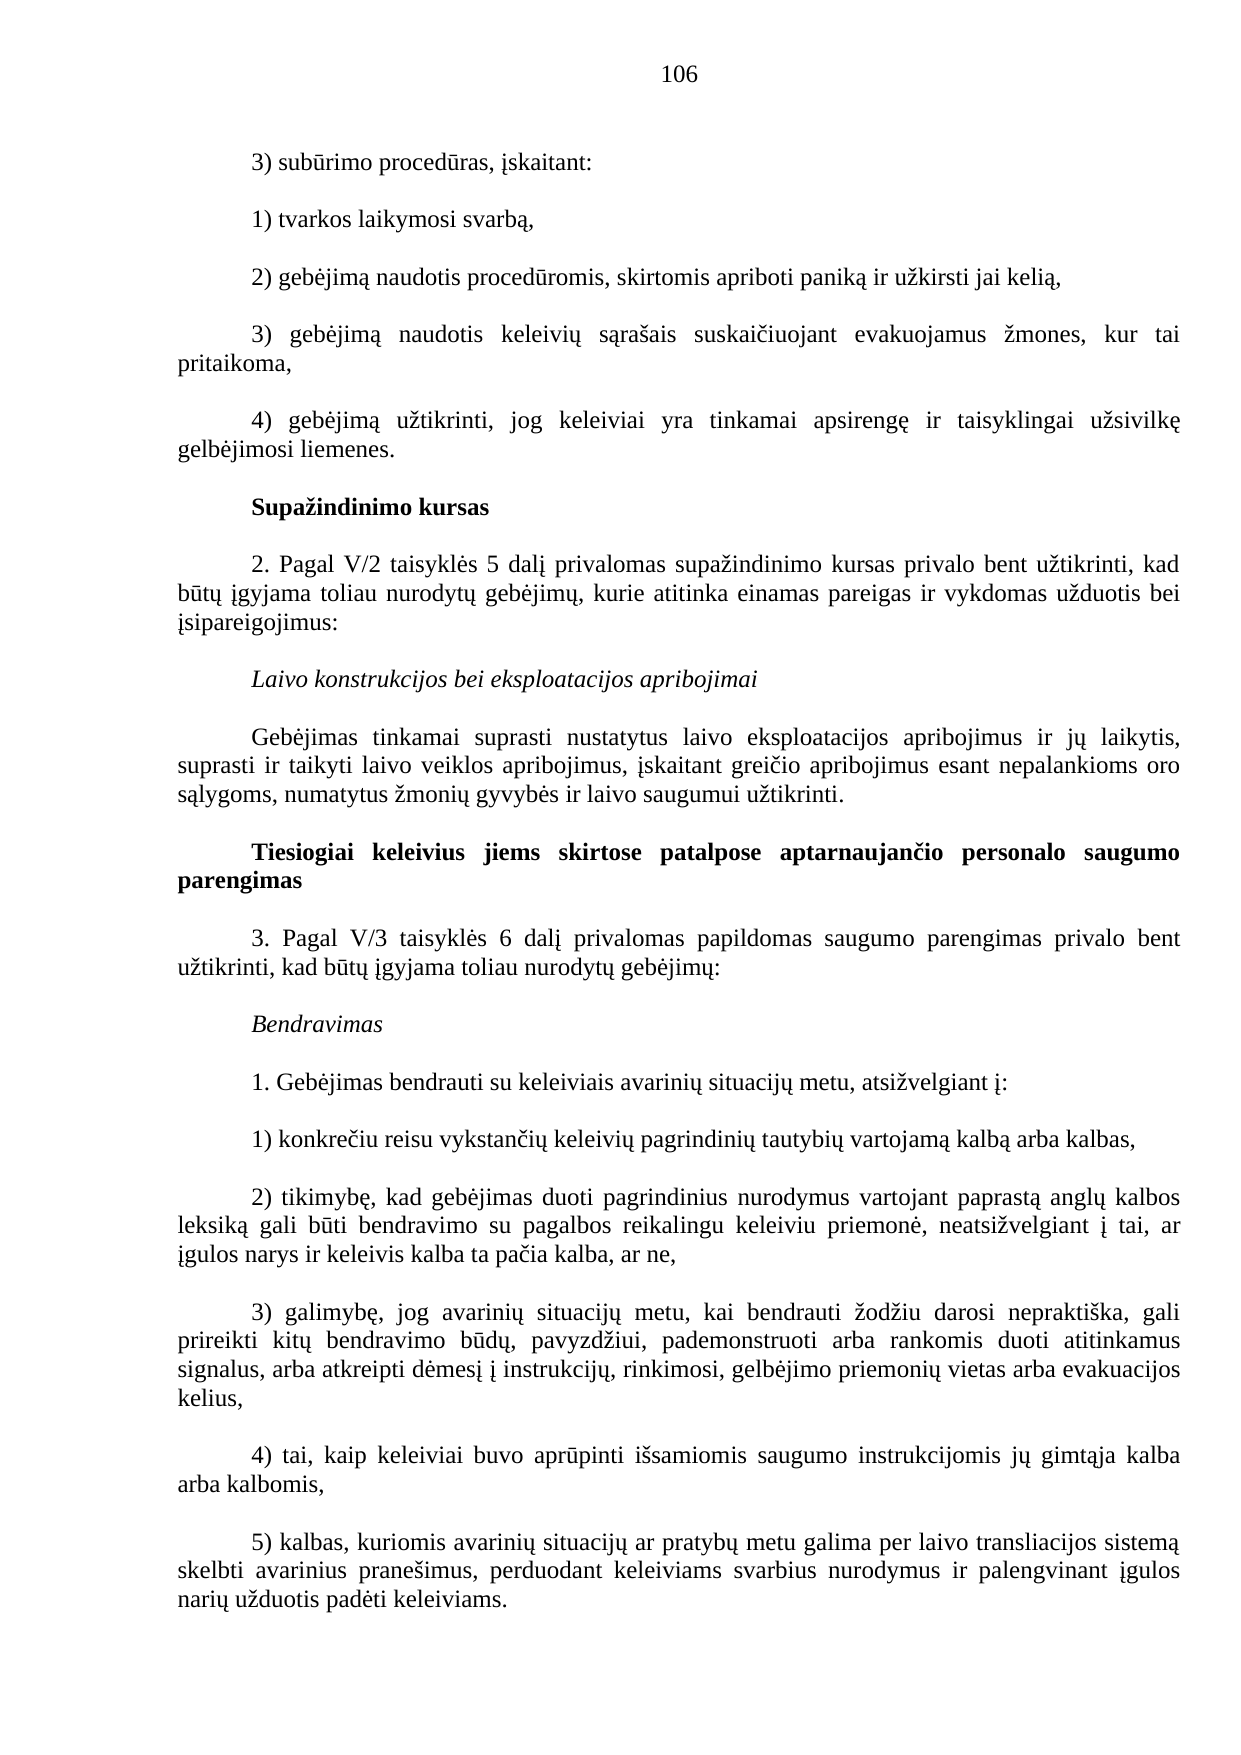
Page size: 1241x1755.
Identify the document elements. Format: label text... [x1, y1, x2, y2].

text 1) konkrečiu reisu vykstančių keleivių pagrindinių tautybių vartojamą kalbą arba kalbas, [177, 1124, 1181, 1153]
text 5) kalbas, kuriomis avarinių situacijų ar pratybų metu galima per laivo transliacijos sistemą skelbti avarinius pranešimus, perduodant keleiviams svarbius nurodymus ir palengvinant įgulos narių užduotis padėti keleiviams. [177, 1527, 1181, 1613]
text 2) gebėjimą naudotis procedūromis, skirtomis apriboti paniką ir užkirsti jai kelią, [177, 262, 1181, 291]
text Gebėjimas tinkamai suprasti nustatytus laivo eksploatacijos apribojimus ir jų laikytis, suprasti ir taikyti laivo veiklos apribojimus, įskaitant greičio apribojimus esant nepalankioms oro sąlygoms, numatytus žmonių gyvybės ir laivo saugumui užtikrinti. [177, 722, 1181, 808]
text Laivo konstrukcijos bei eksploatacijos apribojimai [177, 664, 1181, 693]
text 1) tvarkos laikymosi svarbą, [177, 204, 1181, 233]
text Bendravimas [177, 1009, 1181, 1038]
text 2) tikimybę, kad gebėjimas duoti pagrindinius nurodymus vartojant paprastą anglų kalbos leksiką gali būti bendravimo su pagalbos reikalingu keleiviu priemonė, neatsižvelgiant į tai, ar įgulos narys ir keleivis kalba ta pačia kalba, ar ne, [177, 1182, 1181, 1268]
text 4) gebėjimą užtikrinti, jog keleiviai yra tinkamai apsirengę ir taisyklingai užsivilkę gelbėjimosi liemenes. [177, 406, 1181, 463]
text 3) subūrimo procedūras, įskaitant: [177, 147, 1181, 176]
text 2. Pagal V/2 taisyklės 5 dalį privalomas supažindinimo kursas privalo bent užtikrinti, kad būtų įgyjama toliau nurodytų gebėjimų, kurie atitinka einamas pareigas ir vykdomas užduotis bei įsipareigojimus: [177, 549, 1181, 636]
text 3) galimybę, jog avarinių situacijų metu, kai bendrauti žodžiu darosi nepraktiška, gali prireikti kitų bendravimo būdų, pavyzdžiui, pademonstruoti arba rankomis duoti atitinkamus signalus, arba atkreipti dėmesį į instrukcijų, rinkimosi, gelbėjimo priemonių vietas arba evakuacijos kelius, [177, 1297, 1181, 1412]
text 3) gebėjimą naudotis keleivių sąrašais suskaičiuojant evakuojamus žmones, kur tai pritaikoma, [177, 319, 1181, 377]
text 4) tai, kaip keleiviai buvo aprūpinti išsamiomis saugumo instrukcijomis jų gimtąja kalba arba kalbomis, [177, 1441, 1181, 1498]
text Tiesiogiai keleivius jiems skirtose patalpose aptarnaujančio personalo saugumo parengimas [177, 837, 1181, 894]
text 3. Pagal V/3 taisyklės 6 dalį privalomas papildomas saugumo parengimas privalo bent užtikrinti, kad būtų įgyjama toliau nurodytų gebėjimų: [177, 923, 1181, 981]
text Supažindinimo kursas [177, 492, 1181, 521]
text 1. Gebėjimas bendrauti su keleiviais avarinių situacijų metu, atsižvelgiant į: [177, 1067, 1181, 1096]
